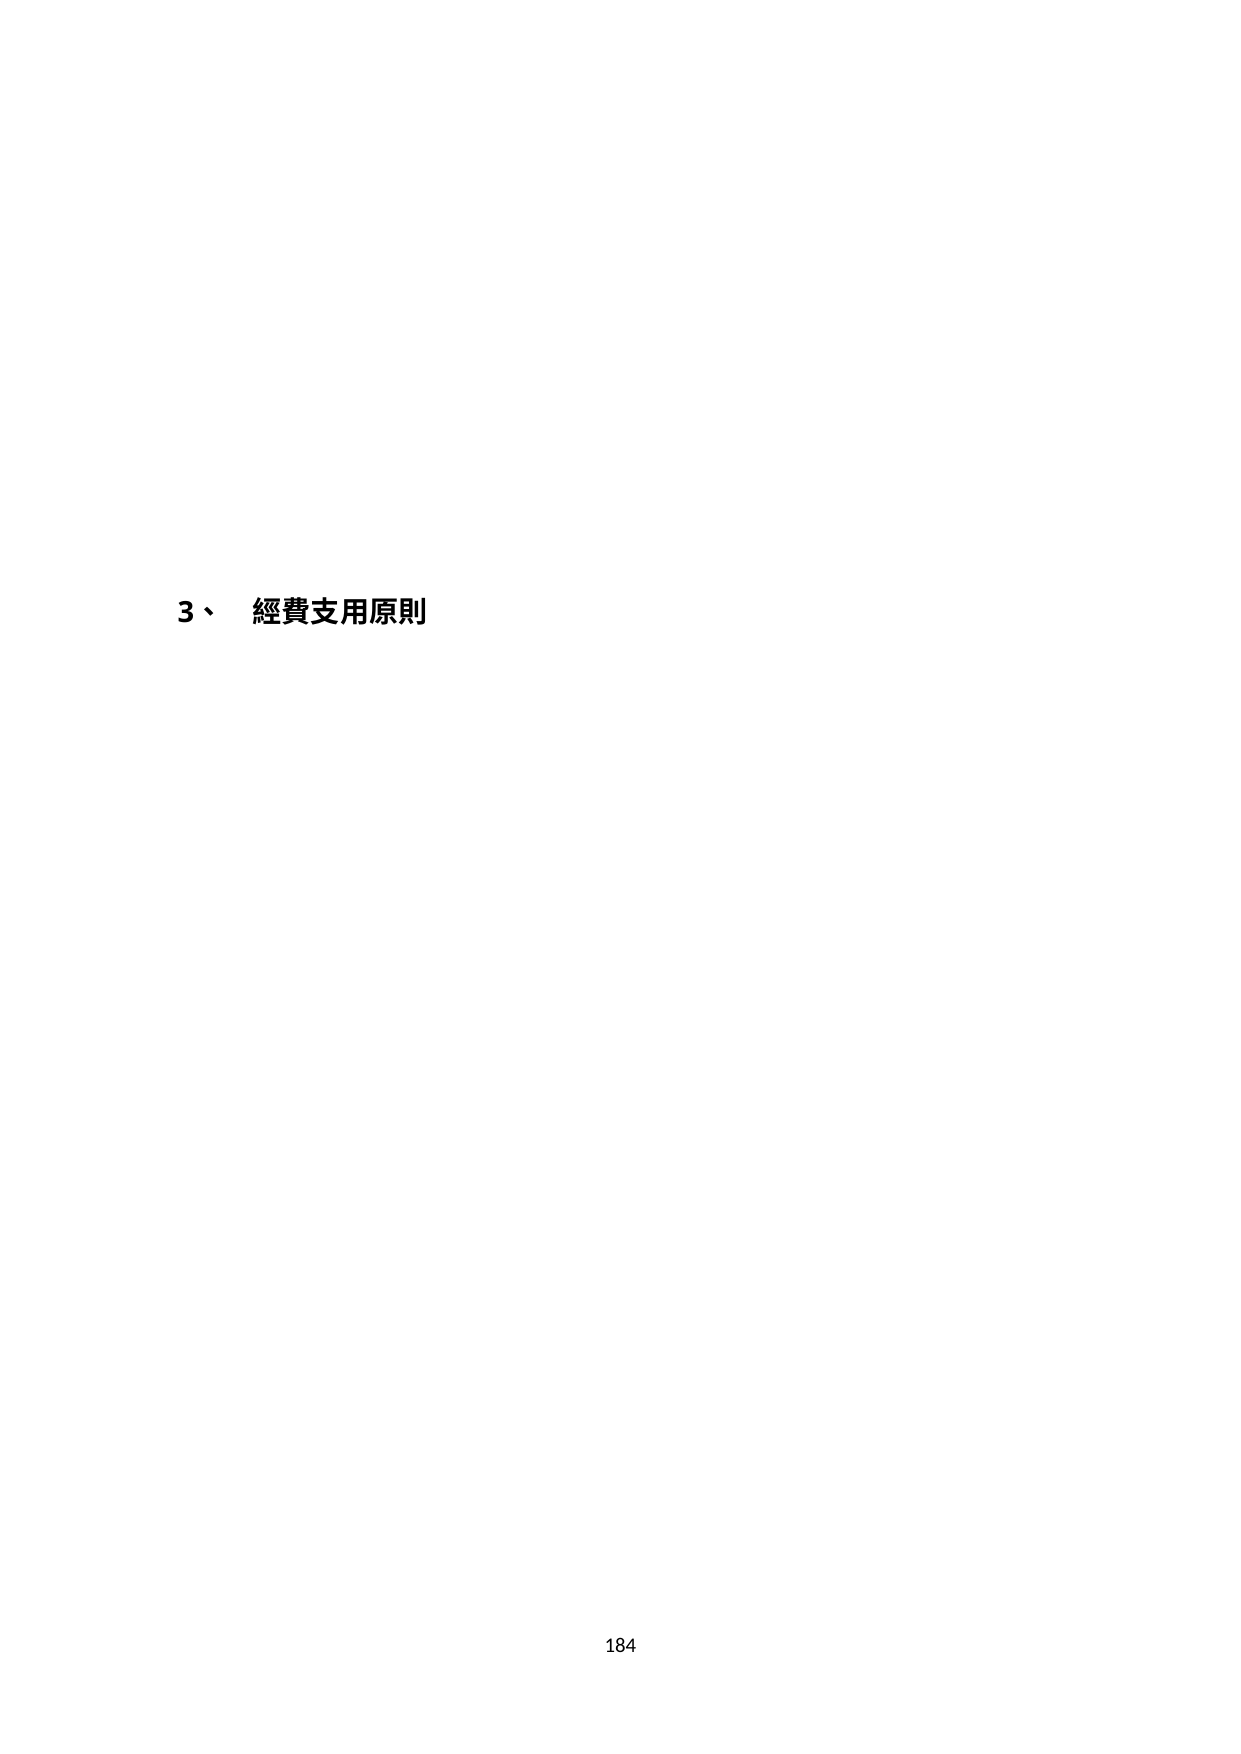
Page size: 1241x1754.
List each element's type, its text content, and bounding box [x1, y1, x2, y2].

list 經費支用原則 [177, 342, 1063, 877]
